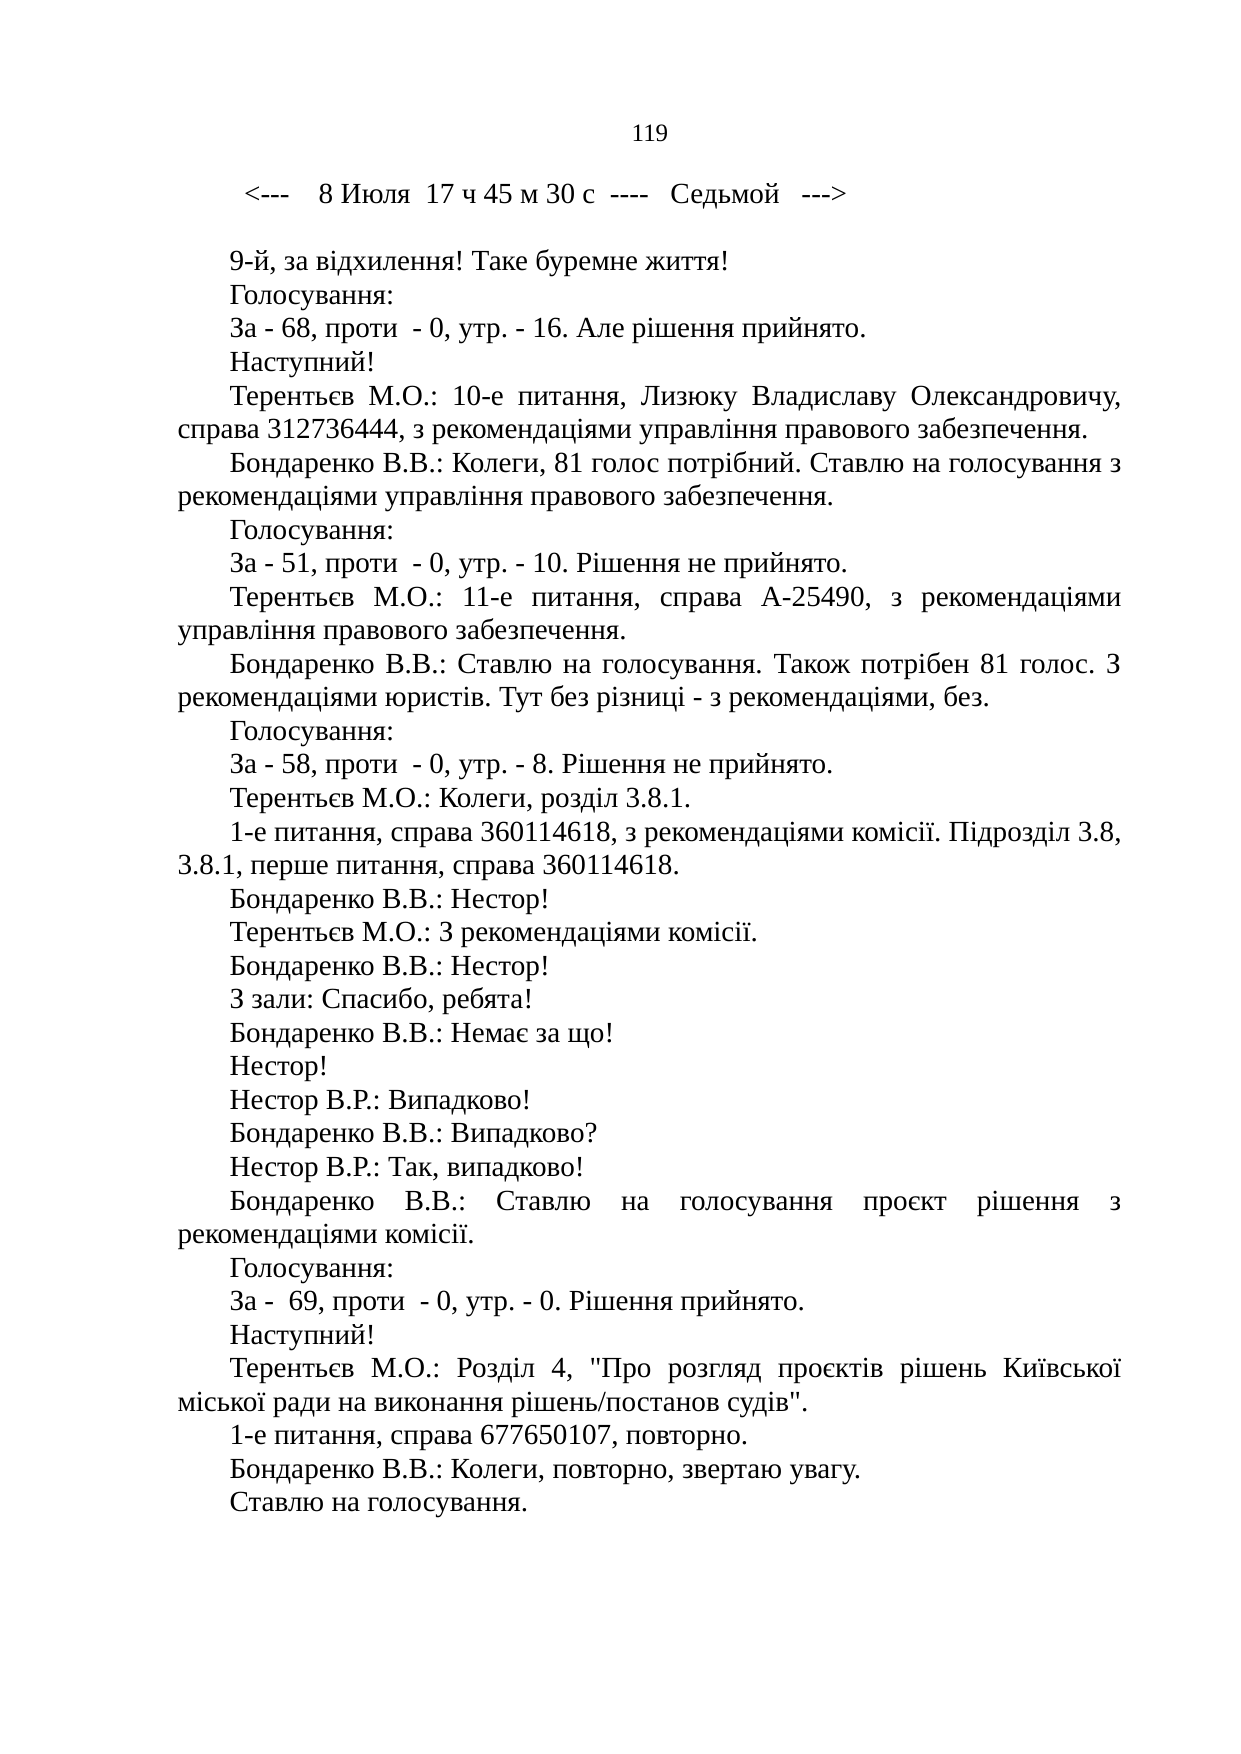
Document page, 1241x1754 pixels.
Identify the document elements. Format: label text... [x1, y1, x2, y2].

text Бондаренко В.В.: Немає за що! [177, 1015, 1122, 1048]
text Голосування: [177, 277, 1122, 311]
text Голосування: [177, 713, 1122, 747]
text Голосування: [177, 512, 1122, 545]
text Ставлю на голосування. [177, 1484, 1122, 1518]
text Бондаренко В.В.: Ставлю на голосування. Також потрібен 81 голос. З рекомендаціями юристів. Тут без різниці - з рекомендаціями, без. [177, 646, 1122, 713]
text <--- 8 Июля 17 ч 45 м 30 с ---- Седьмой ---> [177, 176, 1122, 210]
text Бондаренко В.В.: Ставлю на голосування проєкт рішення з рекомендаціями комісії. [177, 1183, 1122, 1250]
text Бондаренко В.В.: Колеги, повторно, звертаю увагу. [177, 1451, 1122, 1484]
text З зали: Спасибо, ребята! [177, 981, 1122, 1015]
text Терентьєв М.О.: Колеги, розділ 3.8.1. [177, 780, 1122, 814]
text Бондаренко В.В.: Колеги, 81 голос потрібний. Ставлю на голосування з рекомендаціями управління правового забезпечення. [177, 445, 1122, 512]
text За - 68, проти - 0, утр. - 16. Але рішення прийнято. [177, 311, 1122, 344]
text Бондаренко В.В.: Нестор! [177, 881, 1122, 914]
text Нестор! [177, 1048, 1122, 1082]
text Наступний! [177, 344, 1122, 378]
text Бондаренко В.В.: Нестор! [177, 948, 1122, 981]
text Голосування: [177, 1250, 1122, 1283]
text Терентьєв М.О.: З рекомендаціями комісії. [177, 914, 1122, 948]
text 1-е питання, справа 360114618, з рекомендаціями комісії. Підрозділ 3.8, 3.8.1, перше питання, справа 360114618. [177, 814, 1122, 881]
text Терентьєв М.О.: 10-е питання, Лизюку Владиславу Олександровичу, справа 312736444, з рекомендаціями управління правового забезпечення. [177, 378, 1122, 445]
text За - 58, проти - 0, утр. - 8. Рішення не прийнято. [177, 747, 1122, 780]
text Наступний! [177, 1317, 1122, 1350]
text 1-е питання, справа 677650107, повторно. [177, 1417, 1122, 1451]
text За - 69, проти - 0, утр. - 0. Рішення прийнято. [177, 1283, 1122, 1317]
text Нестор В.Р.: Так, випадково! [177, 1149, 1122, 1183]
text Терентьєв М.О.: Розділ 4, "Про розгляд проєктів рішень Київської міської ради на виконання рішень/постанов судів". [177, 1350, 1122, 1417]
text Нестор В.Р.: Випадково! [177, 1082, 1122, 1116]
text 9-й, за відхилення! Таке буремне життя! [177, 243, 1122, 277]
text Бондаренко В.В.: Випадково? [177, 1116, 1122, 1149]
text Терентьєв М.О.: 11-е питання, справа А-25490, з рекомендаціями управління правового забезпечення. [177, 579, 1122, 646]
text За - 51, проти - 0, утр. - 10. Рішення не прийнято. [177, 545, 1122, 579]
